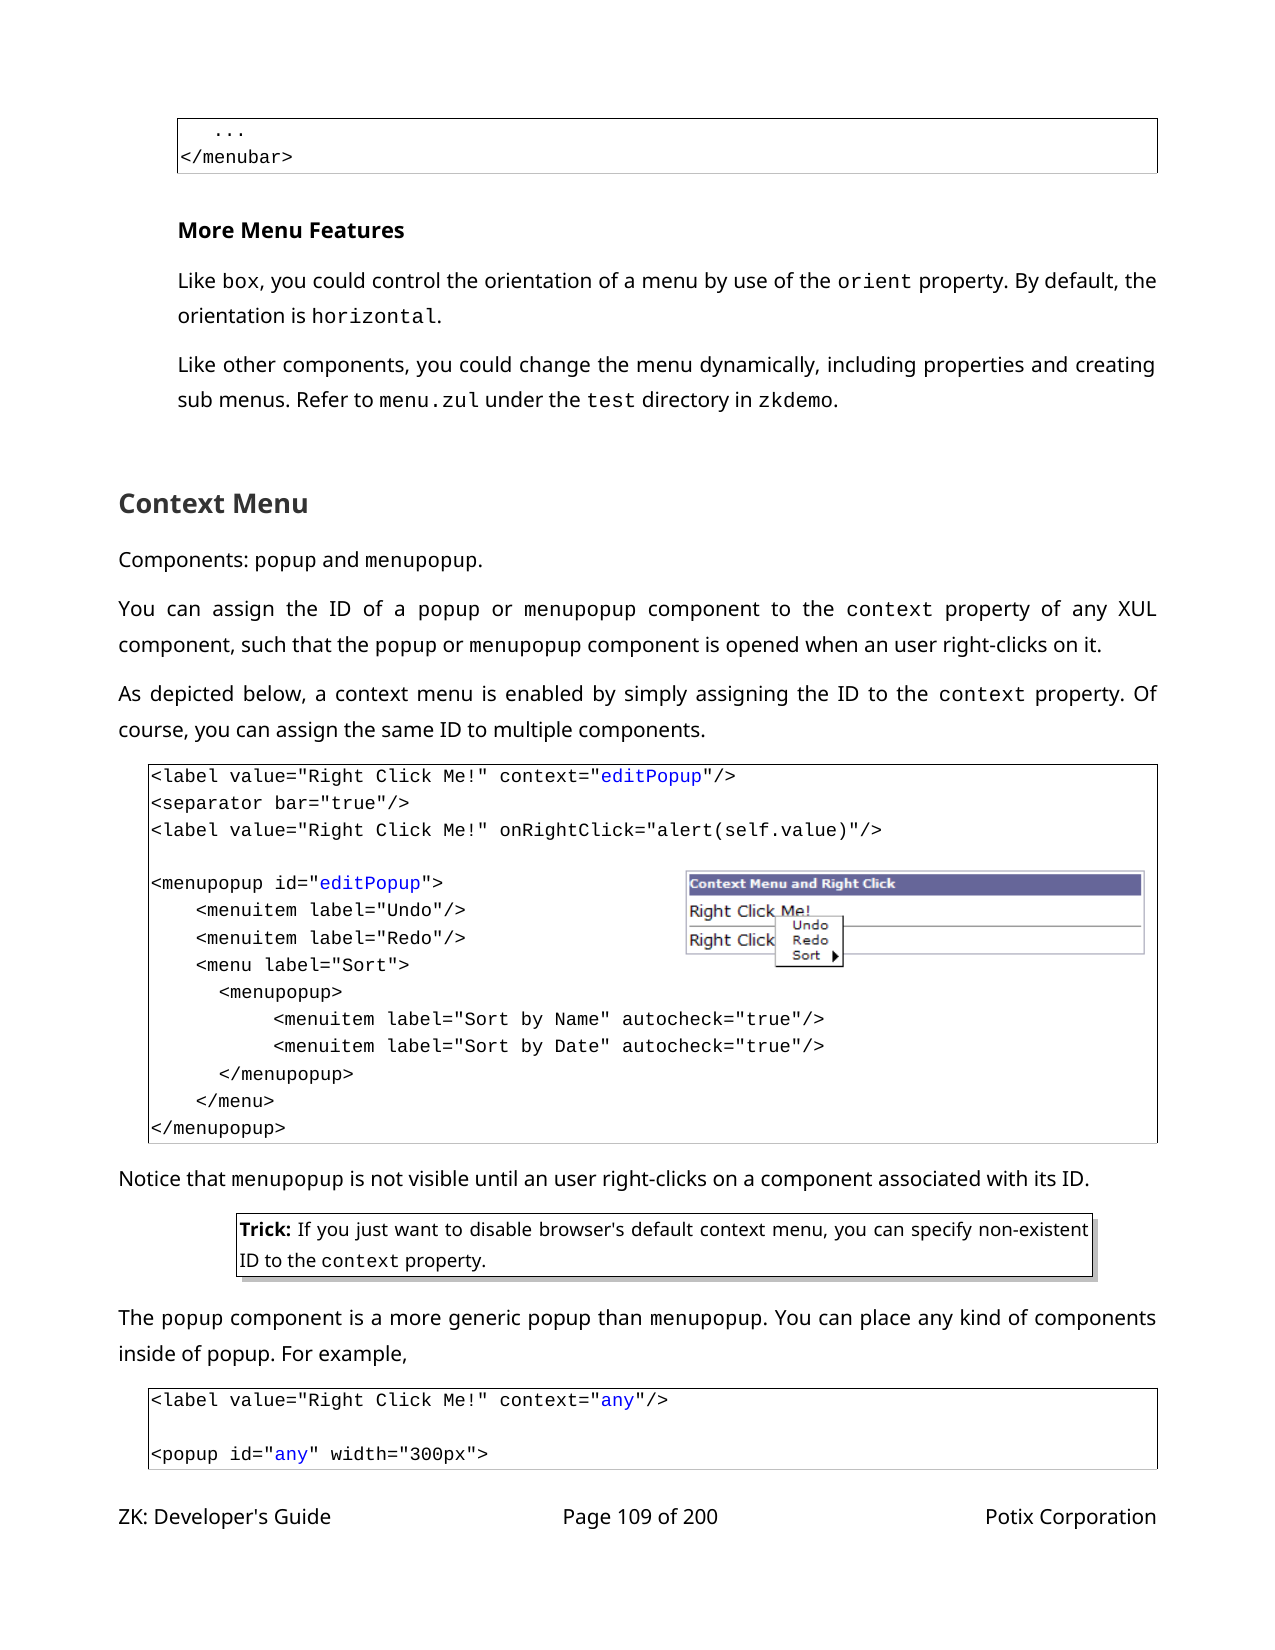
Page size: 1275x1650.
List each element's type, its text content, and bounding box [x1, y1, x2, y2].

text </menupopup> [149, 1116, 1157, 1143]
text <menu label="Sort"> [149, 953, 1157, 977]
text <label value="Right Click Me!" context="editPopup"/> [149, 765, 1157, 788]
text Like other components, you could change the menu dynamically, including properties and creating sub menus. Refer to menu.zul under the test directory in zkdemo. [177, 350, 1157, 414]
text <popup id="any" width="300px"> [149, 1442, 1157, 1469]
text Trick: If you just want to disable browser's default context menu, you can specify non-existent ID to the context property. [237, 1214, 1092, 1276]
text </menupopup> [149, 1061, 1157, 1086]
text You can assign the ID of a popup or menupopup component to the context property of any XUL component, such that the popup or menupopup component is opened when an user right-clicks on it. [118, 594, 1157, 659]
text <menuitem label="Sort by Name" autocheck="true"/> [149, 1007, 1157, 1031]
text <label value="Right Click Me!" context="any"/> [149, 1389, 1157, 1412]
text <menupopup> [149, 980, 1157, 1004]
text Notice that menupopup is not visible until an user right-clicks on a component associated with its ID. [118, 1164, 1157, 1192]
text <menuitem label="Undo"/> [149, 898, 682, 923]
subtitle Context Menu [118, 485, 1157, 522]
text <menuitem label="Sort by Date" autocheck="true"/> [149, 1034, 1157, 1058]
text </menu> [149, 1089, 1157, 1113]
picture [682, 868, 1149, 971]
text <menuitem label="Redo"/> [149, 926, 682, 950]
text <separator bar="true"/> <label value="Right Click Me!" onRightClick="alert(self.value)"/> [149, 791, 1157, 868]
text As depicted below, a context menu is enabled by simply assigning the ID to the context property. Of course, you can assign the same ID to multiple components. [118, 679, 1157, 743]
text Like box, you could control the orientation of a menu by use of the orient property. By default, the orientation is horizontal. [177, 266, 1157, 330]
text </menubar> [178, 145, 1157, 173]
text <menupopup id="editPopup"> [149, 871, 682, 895]
text ... [178, 119, 1157, 142]
subtitle More Menu Features [177, 215, 1157, 245]
text The popup component is a more generic popup than menupopup. You can place any kind of components inside of popup. For example, [118, 1303, 1157, 1367]
text Components: popup and menupopup. [118, 545, 1157, 574]
